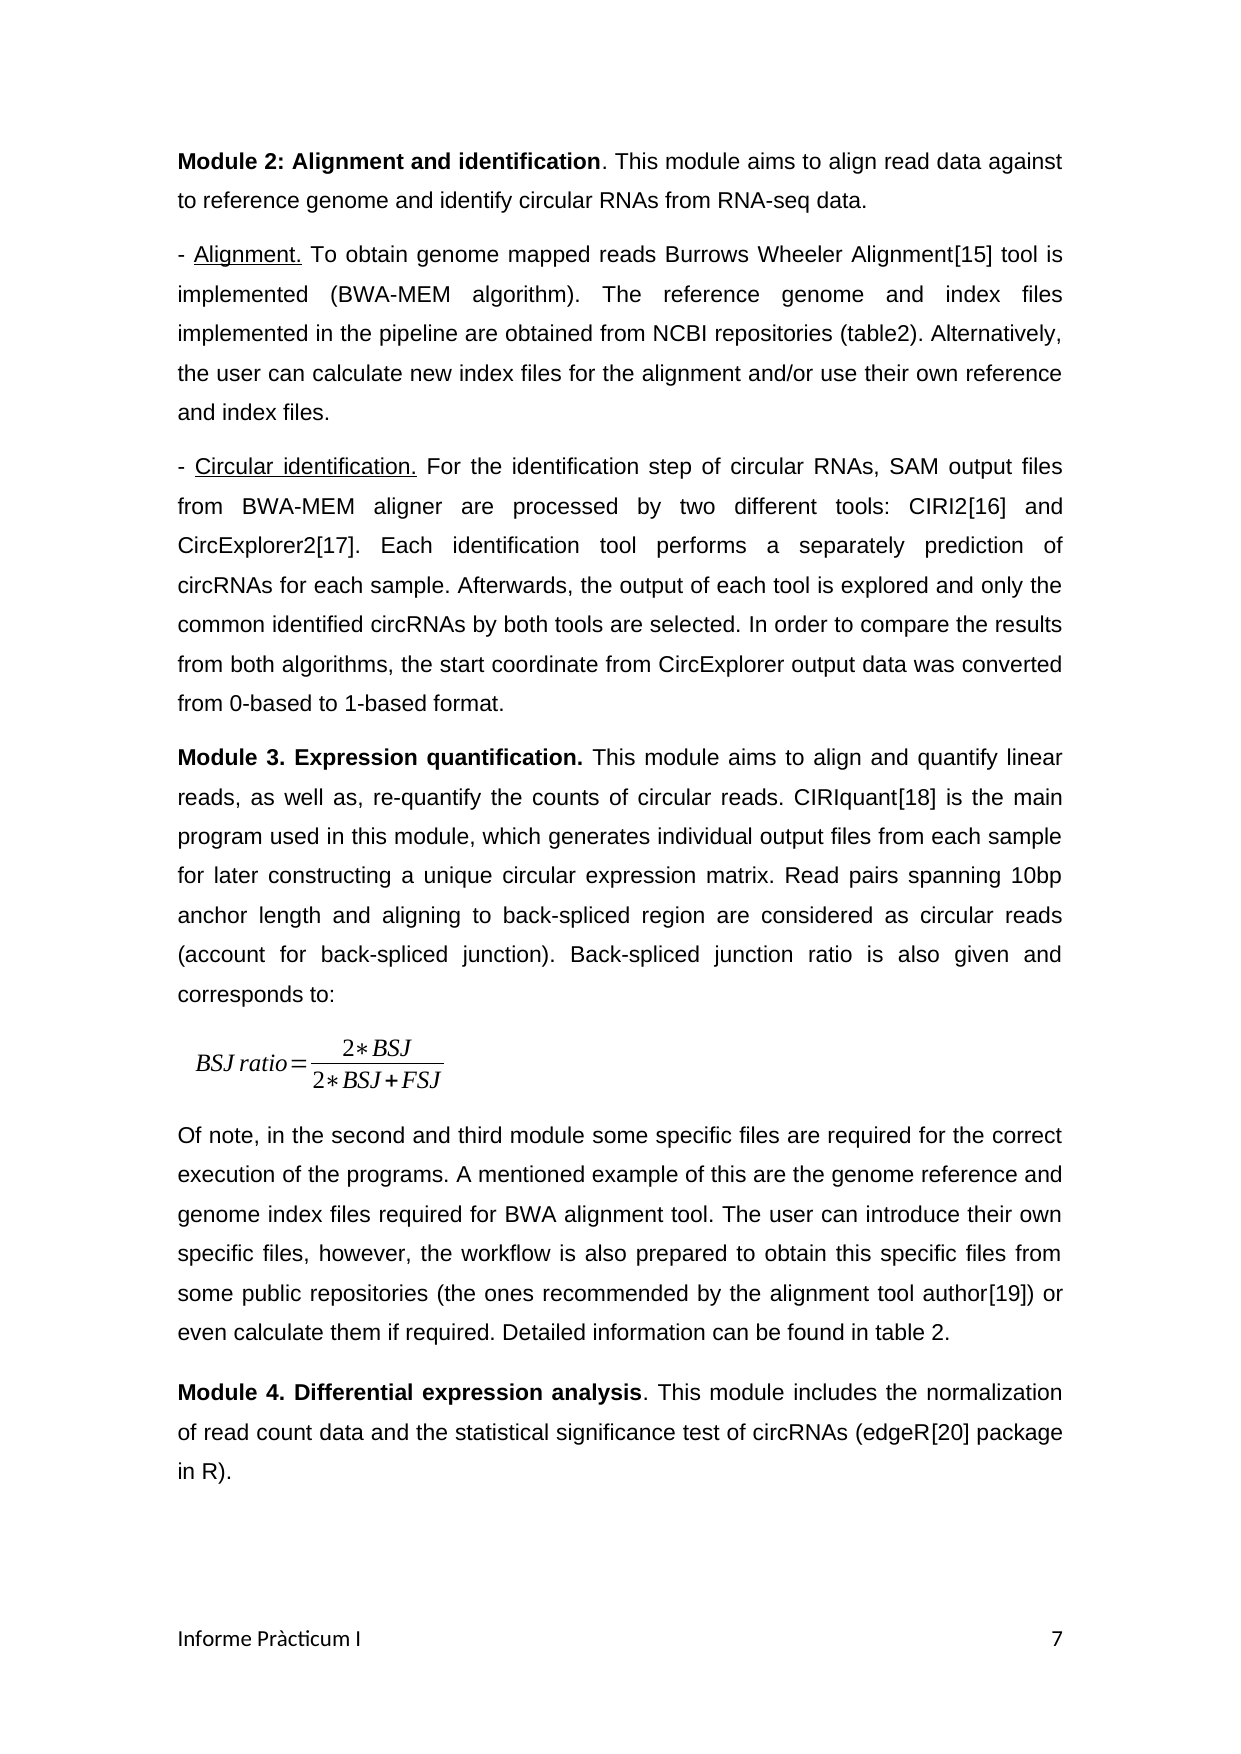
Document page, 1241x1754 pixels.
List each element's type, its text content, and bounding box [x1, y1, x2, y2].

text Module 3. Expression quantification. This module aims to align and quantify linear reads, as well as, re-quantify the counts of circular reads. CIRIquant[18]⁠ is the main program used in this module, which generates individual output files from each sample for later constructing a unique circular expression matrix. Read pairs spanning 10bp anchor length and aligning to back-spliced region are considered as circular reads (account for back-spliced junction). Back-spliced junction ratio is also given and corresponds to: [177, 744, 1063, 1007]
text - Circular identification. For the identification step of circular RNAs, SAM output files from BWA-MEM aligner are processed by two different tools: CIRI2[16]⁠ and CircExplorer2[17]⁠. Each identification tool performs a separately prediction of circRNAs for each sample. Afterwards, the output of each tool is explored and only the common identified circRNAs by both tools are selected. In order to compare the results from both algorithms, the start coordinate from CircExplorer output data was converted from 0-based to 1-based format. [177, 453, 1063, 716]
text - Alignment. To obtain genome mapped reads Burrows Wheeler Alignment[15]⁠ tool is implemented (BWA-MEM algorithm). The reference genome and index files implemented in the pipeline are obtained from NCBI repositories (table2). Alternatively, the user can calculate new index files for the alignment and/or use their own reference and index files. [177, 241, 1063, 425]
text Module 4. Differential expression analysis. This module includes the normalization of read count data and the statistical significance test of circRNAs (edgeR[20]⁠ package in R). [177, 1379, 1063, 1485]
text Of note, in the second and third module some specific files are required for the correct execution of the programs. A mentioned example of this are the genome reference and genome index files required for BWA alignment tool. The user can introduce their own specific files, however, the workflow is also prepared to obtain this specific files from some public repositories (the ones recommended by the alignment tool author[19]⁠) or even calculate them if required. Detailed information can be found in table 2. [177, 1122, 1063, 1345]
text Module 2: Alignment and identification. This module aims to align read data against to reference genome and identify circular RNAs from RNA-seq data. [177, 148, 1063, 213]
